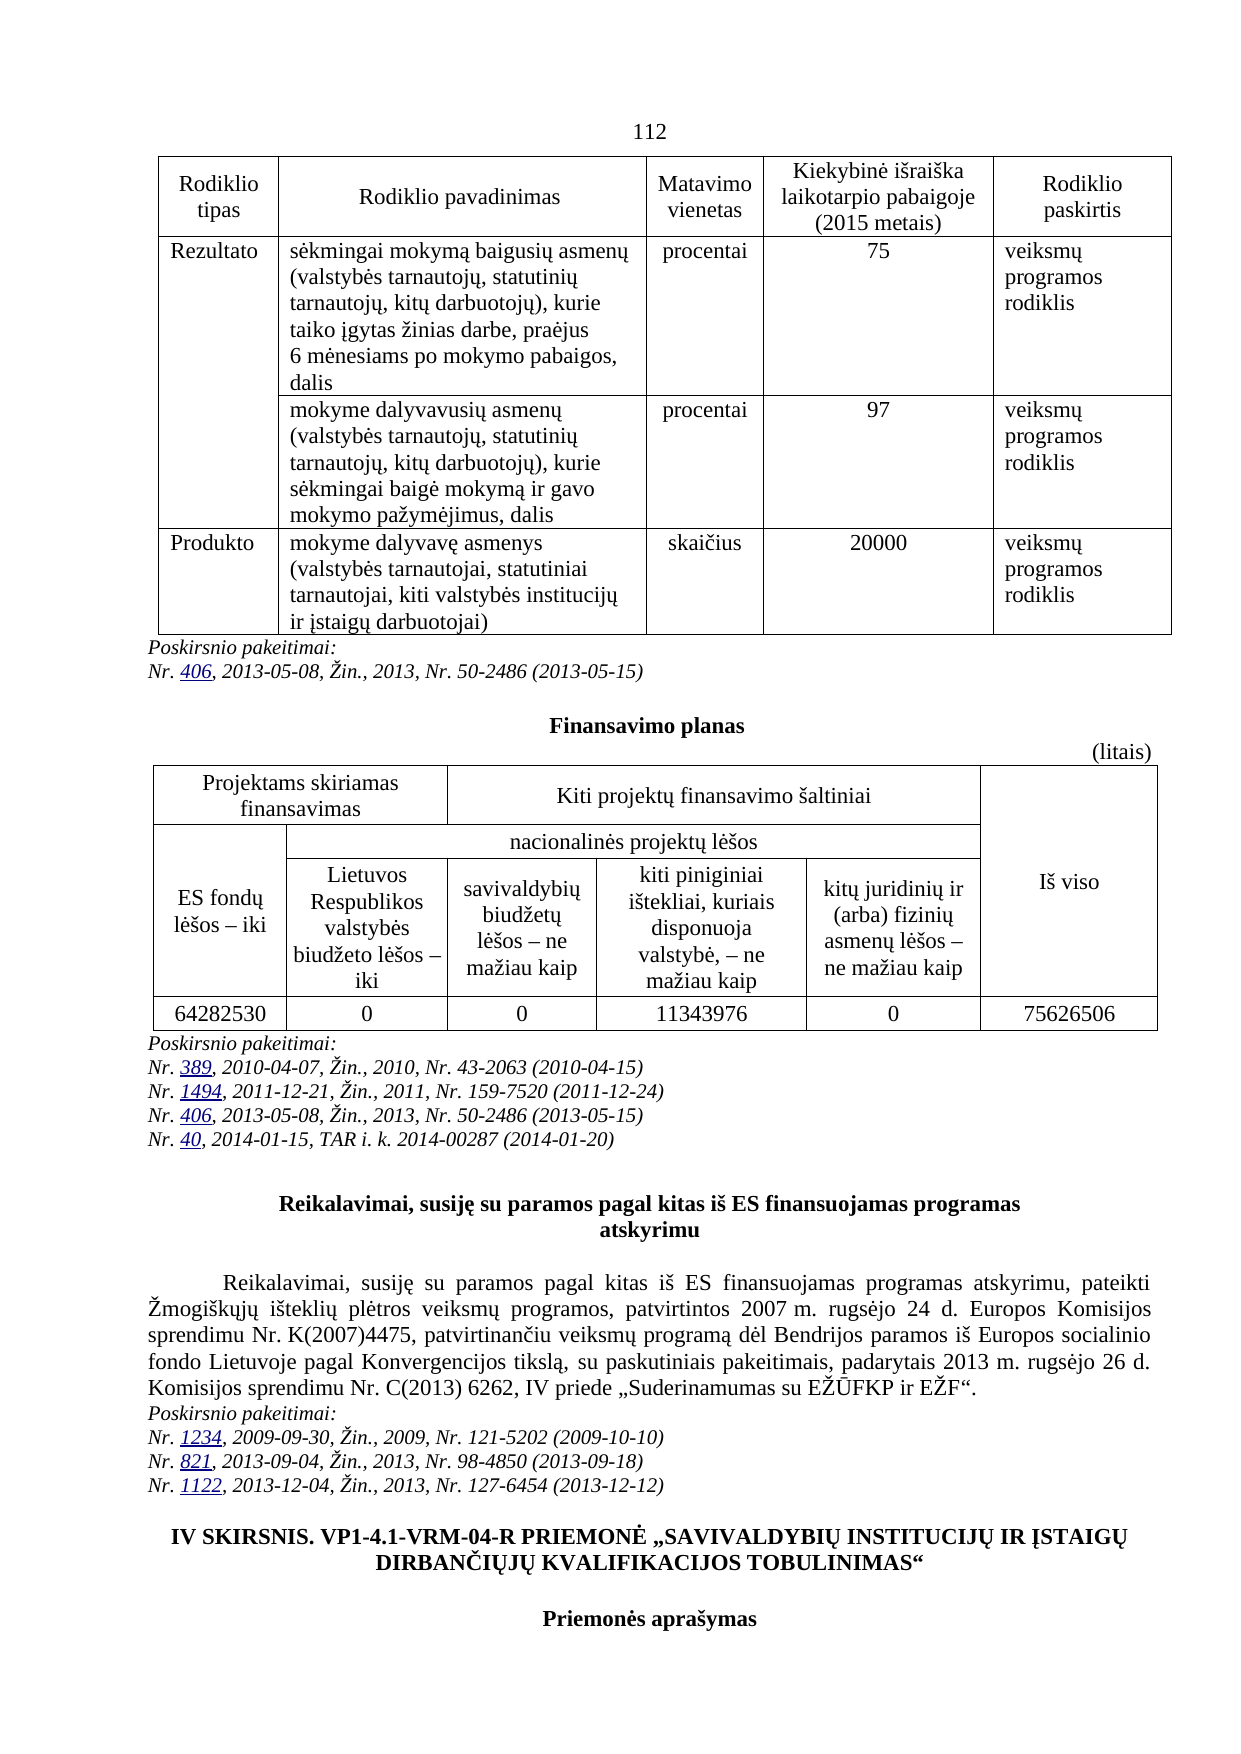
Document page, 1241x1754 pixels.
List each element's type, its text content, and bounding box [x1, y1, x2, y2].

table_cell procentai [647, 396, 763, 528]
text Nr. 40, 2014-01-15, TAR i. k. 2014-00287 (2014-01-20) [148, 1127, 1152, 1151]
table_cell veiksmų programos rodiklis [994, 529, 1171, 634]
table_cell 75 [764, 237, 993, 395]
text Finansavimo planas [148, 712, 1152, 738]
table_cell 0 [287, 997, 447, 1029]
table_cell 64282530 [154, 997, 286, 1029]
text Poskirsnio pakeitimai: [148, 1401, 1152, 1424]
table_header Kiekybinė išraiška laikotarpio pabaigoje (2015 metais) [764, 157, 993, 236]
table_cell mokyme dalyvavę asmenys (valstybės tarnautojai, statutiniai tarnautojai, kiti valstybės institucijų ir įstaigų darbuotojai) [279, 529, 646, 634]
text Nr. 821, 2013-09-04, Žin., 2013, Nr. 98-4850 (2013-09-18) [148, 1449, 1152, 1473]
table_cell veiksmų programos rodiklis [994, 237, 1171, 395]
table_cell kiti piniginiai ištekliai, kuriais disponuoja valstybė, – ne mažiau kaip [597, 859, 806, 996]
text Nr. 389, 2010-04-07, Žin., 2010, Nr. 43-2063 (2010-04-15) [148, 1054, 1152, 1079]
table_cell Lietuvos Respublikos valstybės biudžeto lėšos – iki [287, 859, 447, 996]
table_cell sėkmingai mokymą baigusių asmenų (valstybės tarnautojų, statutinių tarnautojų, kitų darbuotojų), kurie taiko įgytas žinias darbe, praėjus 6 mėnesiams po mokymo pabaigos, dalis [279, 237, 646, 395]
table_cell 11343976 [597, 997, 806, 1029]
table_cell nacionalinės projektų lėšos [287, 825, 980, 858]
table_cell 0 [448, 997, 596, 1029]
table_header Rodiklio paskirtis [994, 157, 1171, 236]
text Nr. 1494, 2011-12-21, Žin., 2011, Nr. 159-7520 (2011-12-24) [148, 1079, 1152, 1103]
table_cell procentai [647, 237, 763, 395]
table_cell Rezultato [159, 237, 278, 528]
table_header Iš viso [981, 766, 1157, 996]
text Priemonės aprašymas [148, 1604, 1152, 1631]
text Poskirsnio pakeitimai: [148, 635, 1152, 659]
table_cell 75626506 [981, 997, 1157, 1029]
text Nr. 1234, 2009-09-30, Žin., 2009, Nr. 121-5202 (2009-10-10) [148, 1424, 1152, 1449]
table_header Kiti projektų finansavimo šaltiniai [448, 766, 980, 824]
table_cell skaičius [647, 529, 763, 634]
table_cell Produkto [159, 529, 278, 634]
table_header Rodiklio pavadinimas [279, 157, 646, 236]
table_cell 20000 [764, 529, 993, 634]
text Reikalavimai, susiję su paramos pagal kitas iš ES finansuojamas programas atskyrimu [148, 1190, 1152, 1242]
table_cell mokyme dalyvavusių asmenų (valstybės tarnautojų, statutinių tarnautojų, kitų darbuotojų), kurie sėkmingai baigė mokymą ir gavo mokymo pažymėjimus, dalis [279, 396, 646, 528]
table_cell ES fondų lėšos – iki [154, 825, 286, 996]
text Reikalavimai, susiję su paramos pagal kitas iš ES finansuojamas programas atskyrimu, pateikti Žmogiškųjų išteklių plėtros veiksmų programos, patvirtintos 2007 m. rugsėjo 24 d. Europos Komisijos sprendimu Nr. K(2007)4475, patvirtinančiu veiksmų programą dėl Bendrijos paramos iš Europos socialinio fondo Lietuvoje pagal Konvergencijos tikslą, su paskutiniais pakeitimais, padarytais 2013 m. rugsėjo 26 d. Komisijos sprendimu Nr. C(2013) 6262, IV priede „Suderinamumas su EŽŪFKP ir EŽF“. [148, 1269, 1152, 1401]
table_cell 97 [764, 396, 993, 528]
text Nr. 406, 2013-05-08, Žin., 2013, Nr. 50-2486 (2013-05-15) [148, 1103, 1152, 1127]
table_header Matavimo vienetas [647, 157, 763, 236]
table_cell 0 [807, 997, 980, 1029]
table_cell kitų juridinių ir (arba) fizinių asmenų lėšos – ne mažiau kaip [807, 859, 980, 996]
text (litais) [148, 738, 1152, 765]
text Nr. 1122, 2013-12-04, Žin., 2013, Nr. 127-6454 (2013-12-12) [148, 1473, 1152, 1497]
subtitle IV SKIRSNIS. VP1-4.1-VRM-04-R PRIEMONĖ „SAVIVALDYBIŲ INSTITUCIJŲ IR ĮSTAIGŲ DIRBANČIŲJŲ KVALIFIKACIJOS TOBULINIMAS“ [148, 1523, 1152, 1576]
table_header Rodiklio tipas [159, 157, 278, 236]
text Poskirsnio pakeitimai: [148, 1031, 1152, 1054]
table_cell veiksmų programos rodiklis [994, 396, 1171, 528]
table_cell savivaldybių biudžetų lėšos – ne mažiau kaip [448, 859, 596, 996]
table_header Projektams skiriamas finansavimas [154, 766, 447, 824]
text Nr. 406, 2013-05-08, Žin., 2013, Nr. 50-2486 (2013-05-15) [148, 659, 1152, 683]
